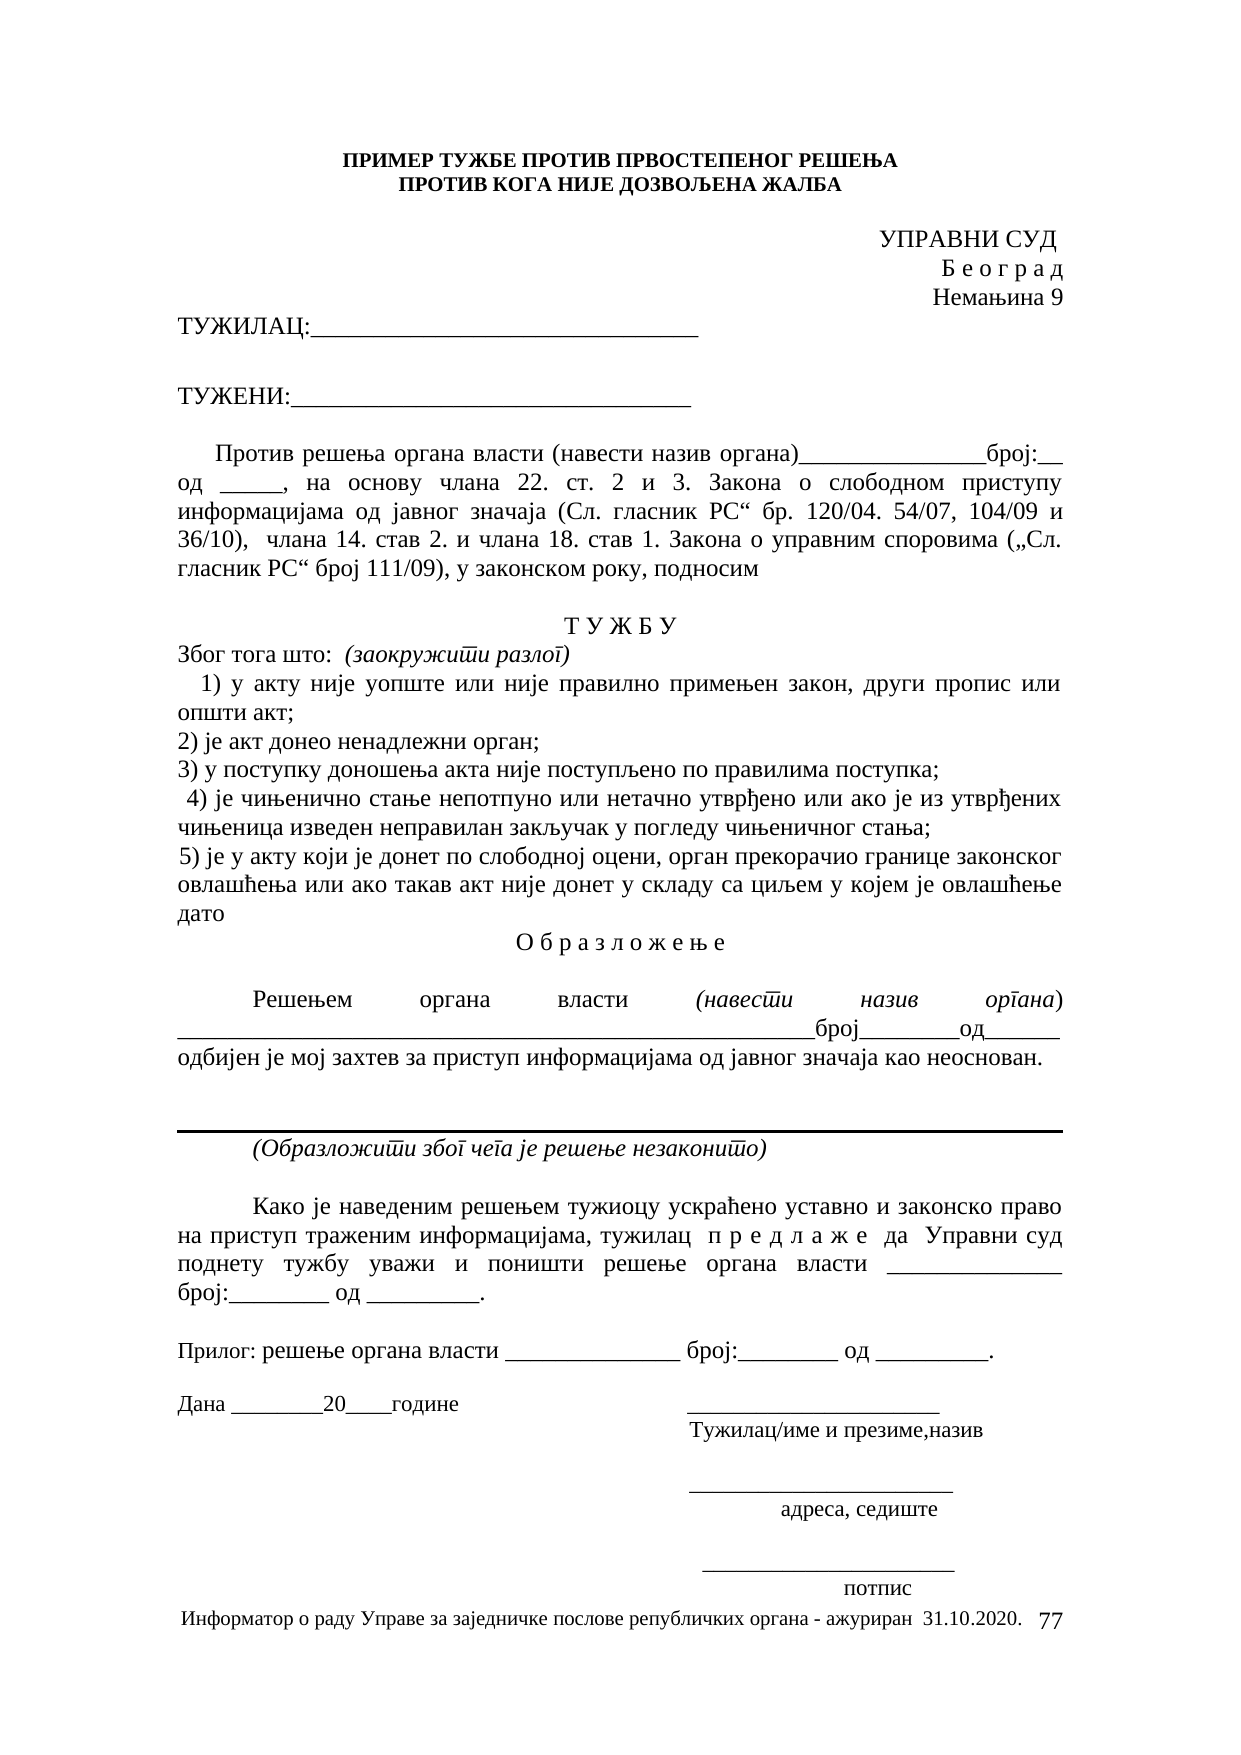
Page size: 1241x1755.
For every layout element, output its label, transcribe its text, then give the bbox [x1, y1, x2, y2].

text Тужилац/име и презиме,назив [215, 1416, 1063, 1443]
text О б р а з л о ж е њ е [177, 927, 1063, 956]
text ______________________ [702, 1522, 1063, 1574]
text Прилог: решење органа власти ______________ број:________ од _________. [177, 1335, 1063, 1363]
text ТУЖЕНИ:________________________________ [177, 381, 1063, 409]
text Немањина 9 [215, 282, 1063, 311]
text 2) је акт донео ненадлежни орган; [140, 726, 1063, 754]
text 5) је у акту који је донет по слободној оцени, орган прекорачио границе законског овлашћења или ако такав акт није донет у складу са циљем у којем је овлашћење дато [140, 841, 1063, 927]
text ПРОТИВ КОГА НИЈЕ ДОЗВОЉЕНА ЖАЛБА [177, 172, 1063, 196]
text Б е о г р а д [177, 253, 1063, 282]
text 1) у акту није уопште или није правилно примењен закон, други пропис или општи акт; [140, 668, 1063, 726]
text _______________________ [215, 1469, 1063, 1495]
text Како је наведеним решењем тужиоцу ускраћено уставно и законско право на приступ траженим информацијама, тужилац п р е д л а ж е да Управни суд поднету тужбу уважи и поништи решење органа власти ______________ број:________ од _________. [177, 1191, 1063, 1306]
text адреса, седиште [215, 1495, 1063, 1522]
text потпис [215, 1574, 1063, 1601]
text ТУЖИЛАЦ:_______________________________ [177, 311, 1063, 339]
text Решењем органа власти (навести назив органа) ___________________________________________________број________од______ одбијен је мој захтев за приступ информацијама од јавног значаја као неоснован. [177, 984, 1063, 1071]
text Дана ________20____године ______________________ [177, 1390, 1063, 1416]
text 4) је чињенично стање непотпуно или нетачно утврђено или ако је из утврђених чињеница изведен неправилан закључак у погледу чињеничног стања; [140, 783, 1063, 841]
text (Образложити због чега је решење незаконито) [177, 1133, 1063, 1162]
text Против решења органа власти (навести назив органа)_______________број:__ од _____, на основу члана 22. ст. 2 и 3. Закона о слободном приступу информацијама од јавног значаја (Сл. гласник РС“ бр. 120/04. 54/07, 104/09 и 36/10), члана 14. став 2. и члана 18. став 1. Закона о управним споровима („Сл. гласник РС“ број 111/09), у законском року, подносим [177, 438, 1063, 582]
text Због тога што: (заокружити разлог) [140, 639, 1063, 668]
text УПРАВНИ СУД [177, 224, 1063, 253]
text ПРИМЕР ТУЖБЕ ПРОТИВ ПРВОСТЕПЕНОГ РЕШЕЊА [177, 148, 1063, 172]
text Т У Ж Б У [177, 611, 1063, 639]
text 3) у поступку доношења акта није поступљено по правилима поступка; [140, 754, 1063, 783]
